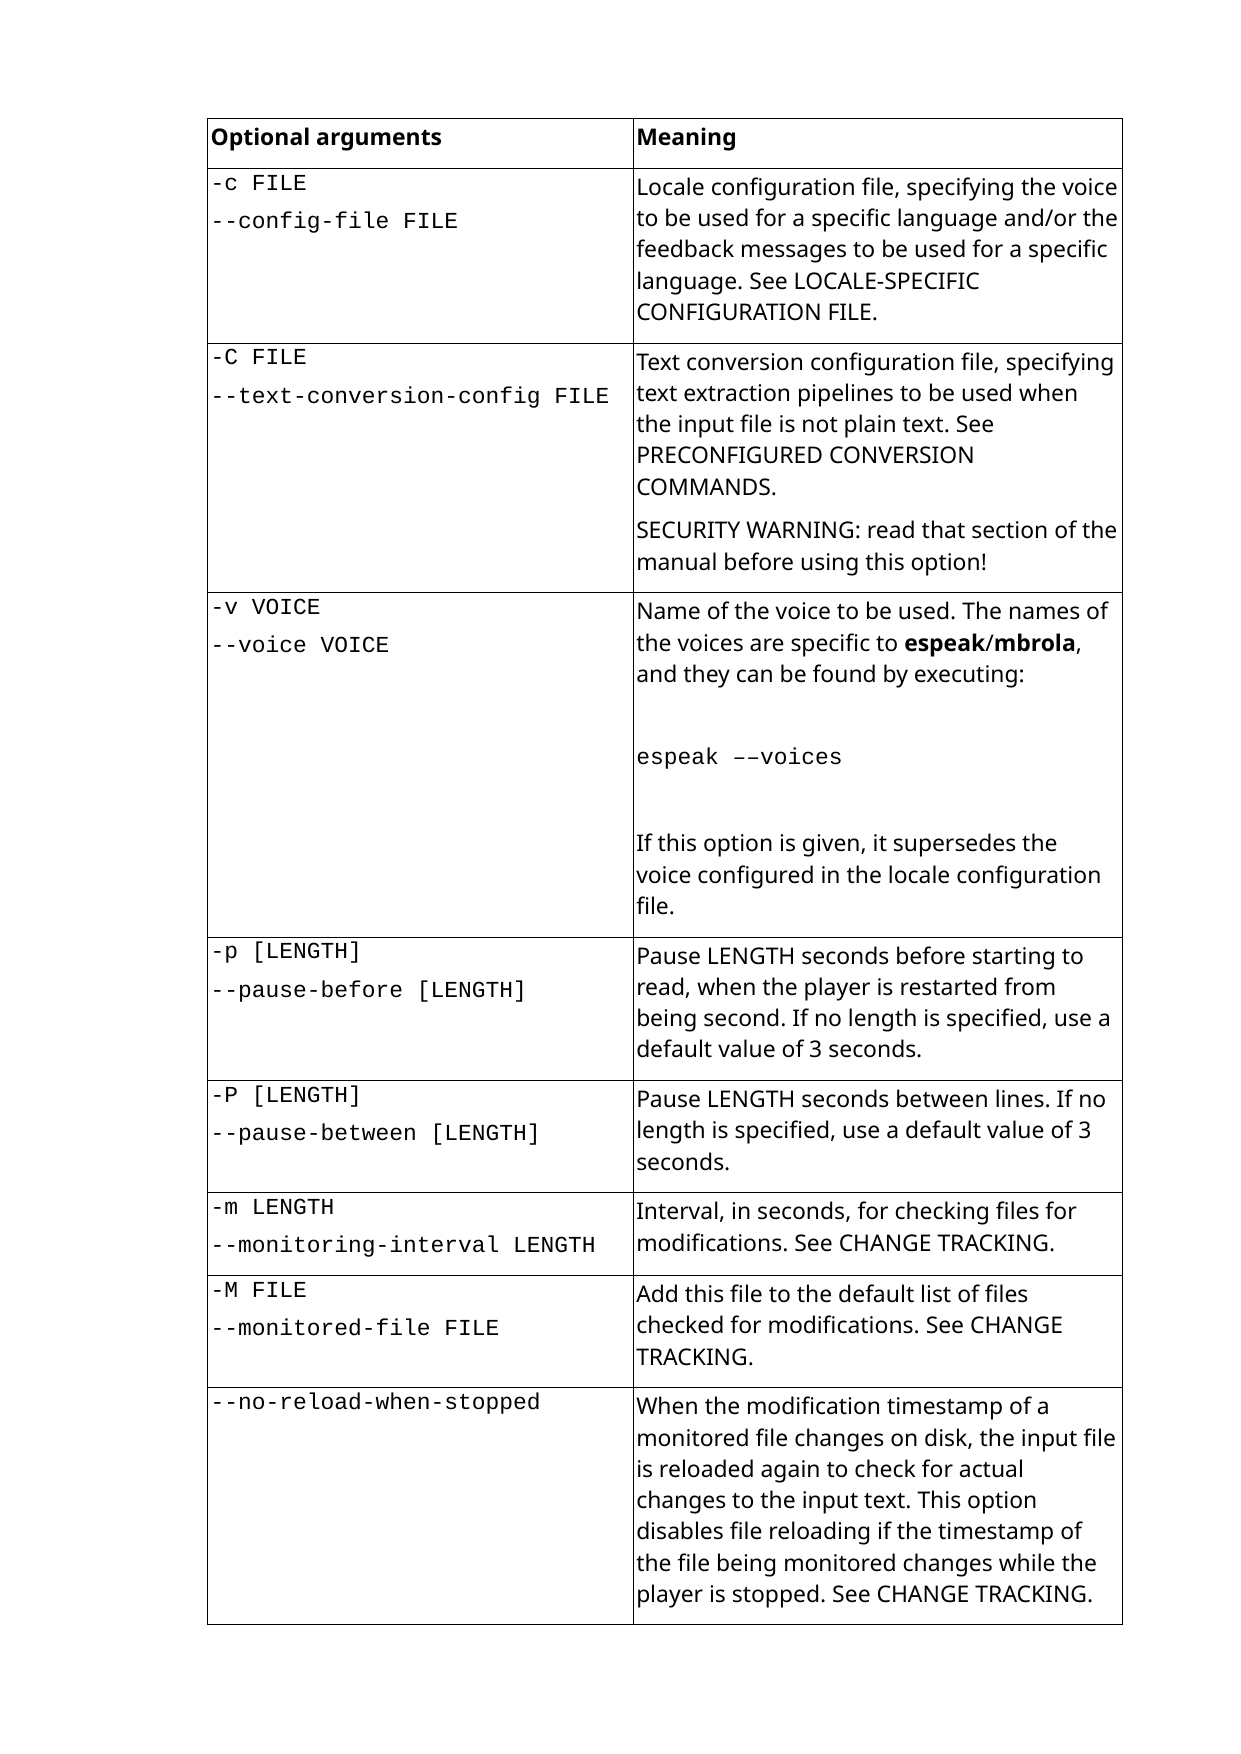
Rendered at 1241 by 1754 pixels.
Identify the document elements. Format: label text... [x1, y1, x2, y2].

table_cell -P [LENGTH] --pause-between [LENGTH] [208, 1081, 633, 1192]
table_cell -p [LENGTH] --pause-before [LENGTH] [208, 938, 633, 1080]
table_cell -v VOICE --voice VOICE [208, 593, 633, 937]
table_cell --no-reload-when-stopped [208, 1388, 633, 1624]
table_cell -c FILE --config-file FILE [208, 169, 633, 342]
table_cell Interval, in seconds, for checking files for modifications. See CHANGE TRACKING. [634, 1193, 1122, 1275]
table_cell Locale configuration file, specifying the voice to be used for a specific language and/or the feedback messages to be used for a specific language. See LOCALE-SPECIFIC CONFIGURATION FILE. [634, 169, 1122, 342]
table_header Optional arguments [208, 119, 633, 168]
table_cell Text conversion configuration file, specifying text extraction pipelines to be used when the input file is not plain text. See PRECONFIGURED CONVERSION COMMANDS. SECURITY WARNING: read that section of the manual before using this option! [634, 344, 1122, 592]
table_cell Add this file to the default list of files checked for modifications. See CHANGE TRACKING. [634, 1276, 1122, 1387]
table_cell -C FILE --text-conversion-config FILE [208, 344, 633, 592]
table_cell Name of the voice to be used. The names of the voices are specific to espeak/mbrola, and they can be found by executing: espeak ––voices If this option is given, it supersedes the voice configured in the locale configuration file. [634, 593, 1122, 937]
table_cell Pause LENGTH seconds before starting to read, when the player is restarted from being second. If no length is specified, use a default value of 3 seconds. [634, 938, 1122, 1080]
table_cell -m LENGTH --monitoring-interval LENGTH [208, 1193, 633, 1275]
table_cell -M FILE --monitored-file FILE [208, 1276, 633, 1387]
table_header Meaning [634, 119, 1122, 168]
table_cell When the modification timestamp of a monitored file changes on disk, the input file is reloaded again to check for actual changes to the input text. This option disables file reloading if the timestamp of the file being monitored changes while the player is stopped. See CHANGE TRACKING. [634, 1388, 1122, 1624]
table_cell Pause LENGTH seconds between lines. If no length is specified, use a default value of 3 seconds. [634, 1081, 1122, 1192]
